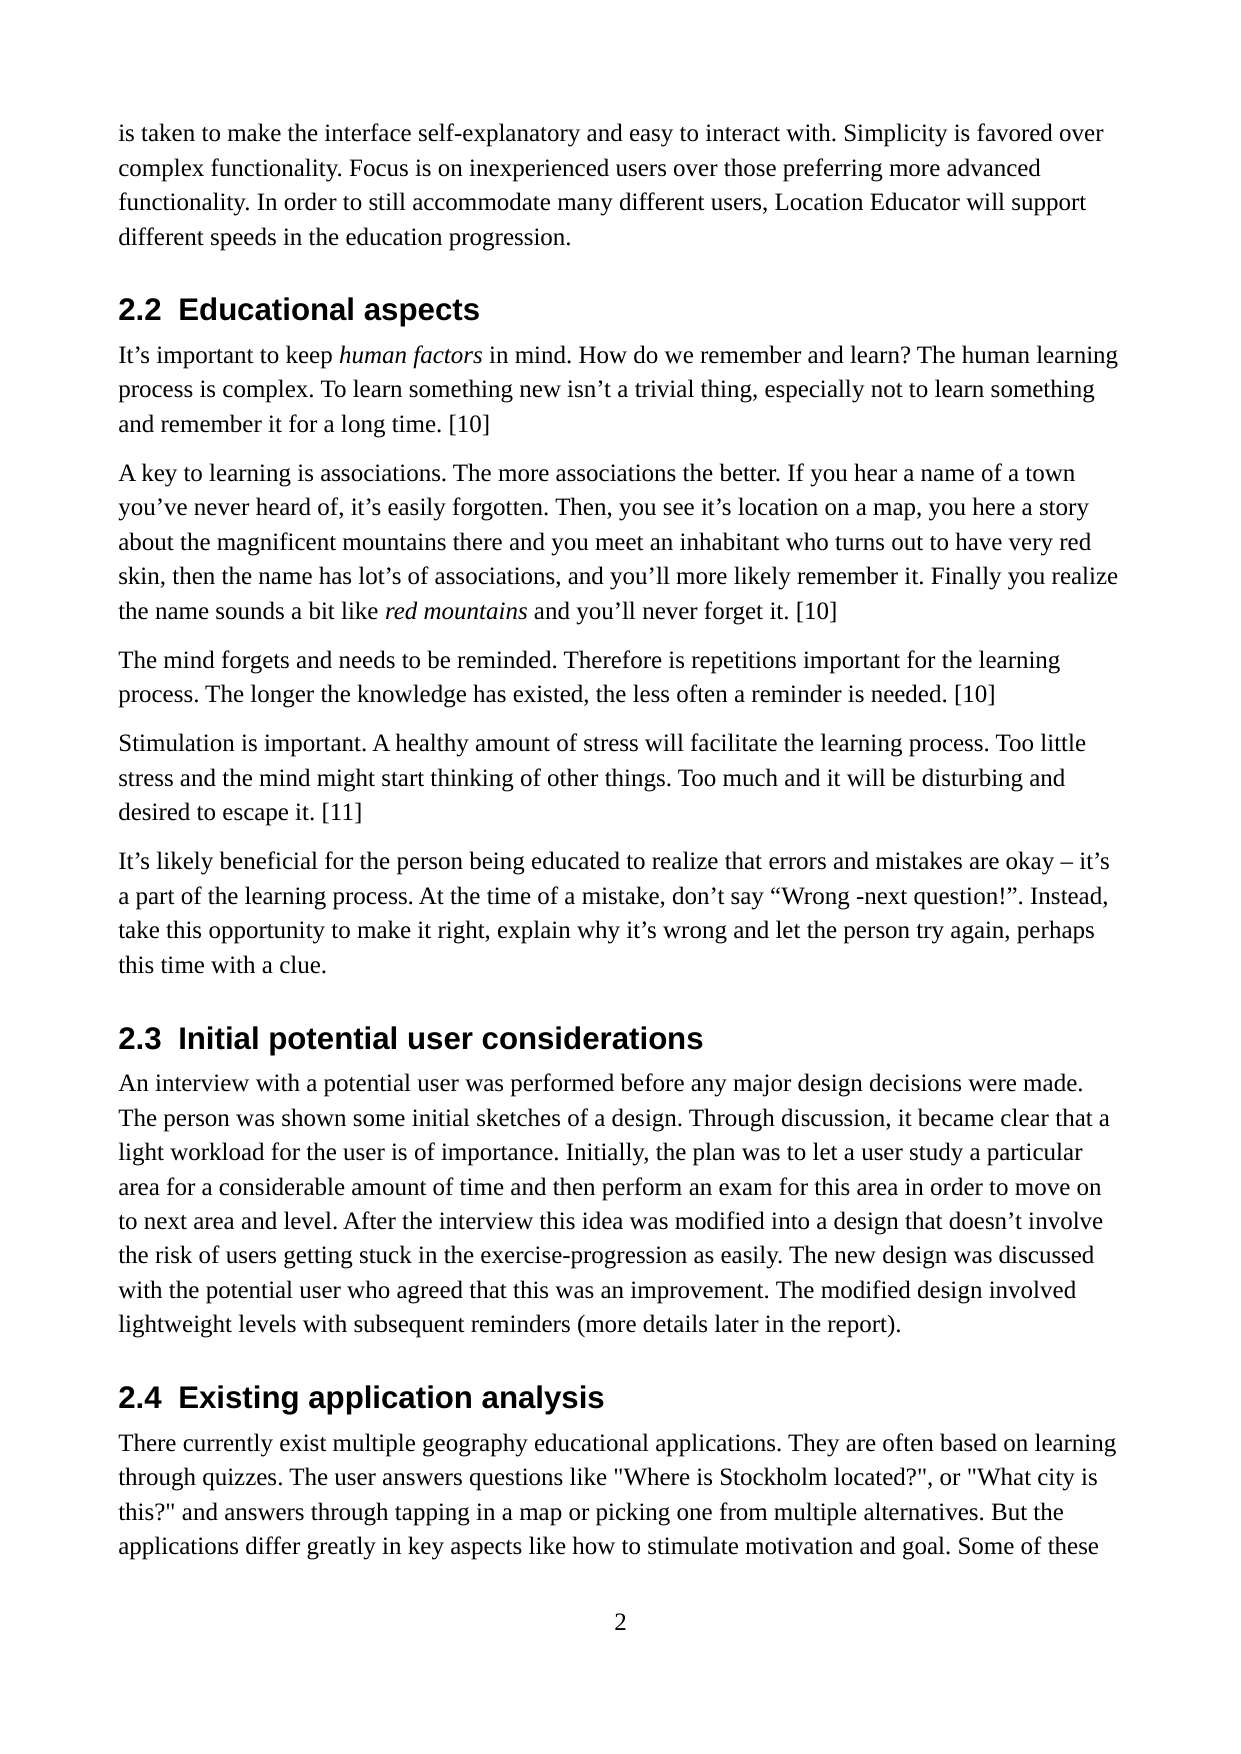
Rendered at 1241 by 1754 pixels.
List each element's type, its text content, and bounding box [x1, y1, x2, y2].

subtitle Educational aspects [118, 291, 1122, 327]
text Stimulation is important. A healthy amount of stress will facilitate the learning process. Too little stress and the mind might start thinking of other things. Too much and it will be disturbing and desired to escape it. [11] [118, 728, 1122, 826]
text It’s likely beneficial for the person being educated to realize that errors and mistakes are okay – it’s a part of the learning process. At the time of a mistake, don’t say “Wrong -next question!”. Instead, take this opportunity to make it right, explain why it’s wrong and let the person try again, perhaps this time with a clue. [118, 846, 1122, 979]
text A key to learning is associations. The more associations the better. If you hear a name of a town you’ve never heard of, it’s easily forgotten. Then, you see it’s location on a map, you here a story about the magnificent mountains there and you meet an inhabitant who turns out to have very red skin, then the name has lot’s of associations, and you’ll more likely remember it. Finally you realize the name sounds a bit like red mountains and you’ll never forget it. [10] [118, 458, 1122, 624]
subtitle Existing application analysis [118, 1379, 1122, 1415]
text It’s important to keep human factors in mind. How do we remember and learn? The human learning process is complex. To learn something new isn’t a trivial thing, especially not to learn something and remember it for a long time. [10] [118, 340, 1122, 438]
text An interview with a potential user was performed before any major design decisions were made. The person was shown some initial sketches of a design. Through discussion, it became clear that a light workload for the user is of importance. Initially, the plan was to let a user study a particular area for a considerable amount of time and then perform an exam for this area in order to move on to next area and level. After the interview this idea was modified into a design that doesn’t involve the risk of users getting stuck in the exercise-progression as easily. The new design was discussed with the potential user who agreed that this was an improvement. The modified design involved lightweight levels with subsequent reminders (more details later in the report). [118, 1068, 1122, 1338]
text is taken to make the interface self-explanatory and easy to interact with. Simplicity is favored over complex functionality. Focus is on inexperienced users over those preferring more advanced functionality. In order to still accommodate many different users, Location Educator will support different speeds in the education progression. [118, 118, 1122, 250]
text The mind forgets and needs to be reminded. Therefore is repetitions important for the learning process. The longer the knowledge has existed, the less often a reminder is needed. [10] [118, 645, 1122, 708]
text There currently exist multiple geography educational applications. They are often based on learning through quizzes. The user answers questions like "Where is Stockholm located?", or "What city is this?" and answers through tapping in a map or picking one from multiple alternatives. But the applications differ greatly in key aspects like how to stimulate motivation and goal. Some of these [118, 1428, 1122, 1560]
subtitle Initial potential user considerations [118, 1020, 1122, 1056]
